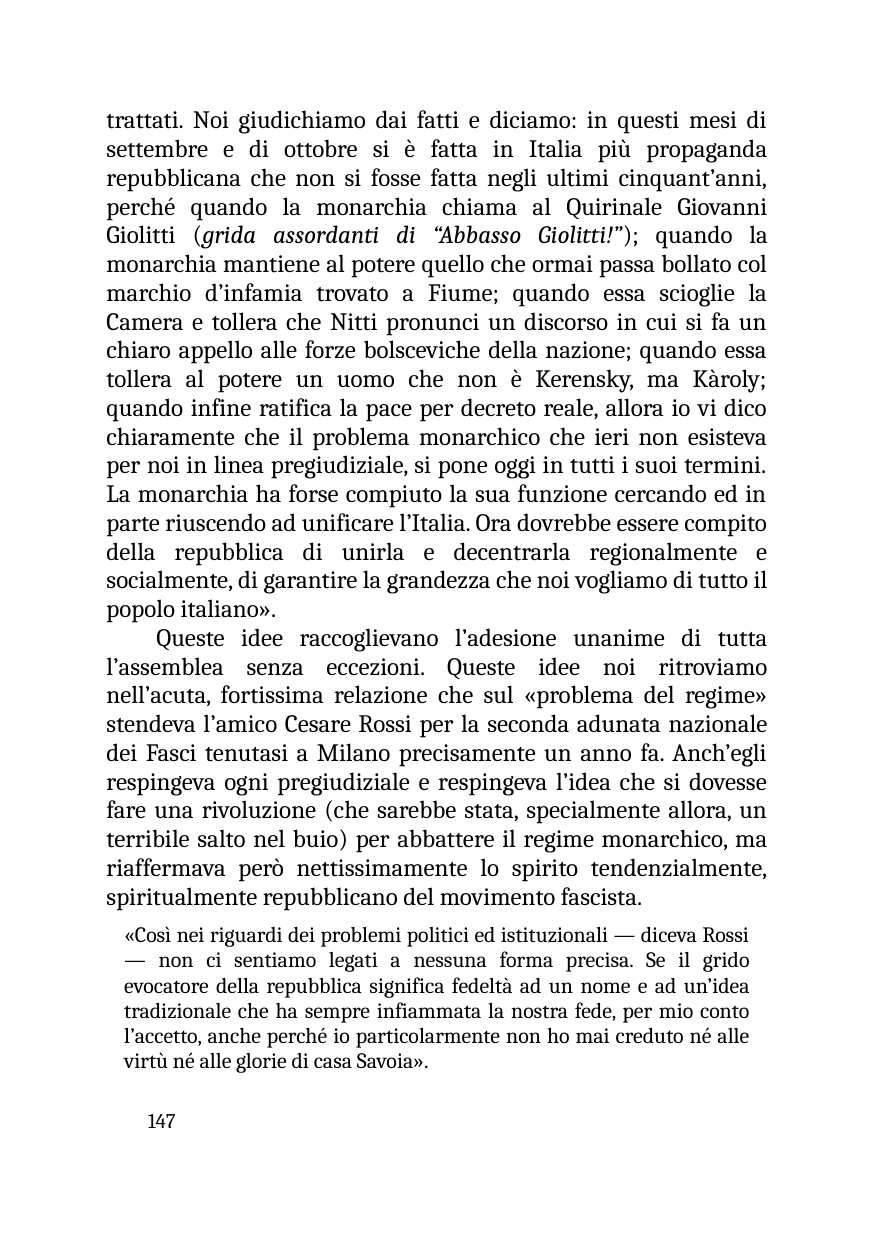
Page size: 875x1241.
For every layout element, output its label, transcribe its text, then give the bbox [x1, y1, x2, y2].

text «Così nei riguardi dei problemi politici ed istituzionali — diceva Rossi — non ci sentiamo legati a nessuna forma precisa. Se il grido evocatore della repubblica significa fedeltà ad un nome e ad un’idea tradizionale che ha sempre infiammata la nostra fede, per mio conto l’accetto, anche perché io particolarmente non ho mai creduto né alle virtù né alle glorie di casa Savoia». [124, 923, 750, 1074]
text trattati. Noi giudichiamo dai fatti e diciamo: in questi mesi di settembre e di ottobre si è fatta in Italia più propaganda repubblicana che non si fosse fatta negli ultimi cinquant’anni, perché quando la monarchia chiama al Quirinale Giovanni Giolitti (grida assordanti di “Abbasso Giolitti!”); quando la monarchia mantiene al potere quello che ormai passa bollato col marchio d’infamia trovato a Fiume; quando essa scioglie la Camera e tollera che Nitti pronunci un discorso in cui si fa un chiaro appello alle forze bolsceviche della nazione; quando essa tollera al potere un uomo che non è Kerensky, ma Kàroly; quando infine ratifica la pace per decreto reale, allora io vi dico chiaramente che il problema monarchico che ieri non esisteva per noi in linea pregiudiziale, si pone oggi in tutti i suoi termini. La monarchia ha forse compiuto la sua funzione cercando ed in parte riuscendo ad unificare l’Italia. Ora dovrebbe essere compito della repubblica di unirla e decentrarla regionalmente e socialmente, di garantire la grandezza che noi vogliamo di tutto il popolo italiano». [106, 106, 768, 624]
text Queste idee raccoglievano l’adesione unanime di tutta l’assemblea senza eccezioni. Queste idee noi ritroviamo nell’acuta, fortissima relazione che sul «problema del regime» stendeva l’amico Cesare Rossi per la seconda adunata nazionale dei Fasci tenutasi a Milano precisamente un anno fa. Anch’egli respingeva ogni pregiudiziale e respingeva l’idea che si dovesse fare una rivoluzione (che sarebbe stata, specialmente allora, un terribile salto nel buio) per abbattere il regime monarchico, ma riaffermava però nettissimamente lo spirito tendenzialmente, spiritualmente repubblicano del movimento fascista. [106, 624, 768, 911]
